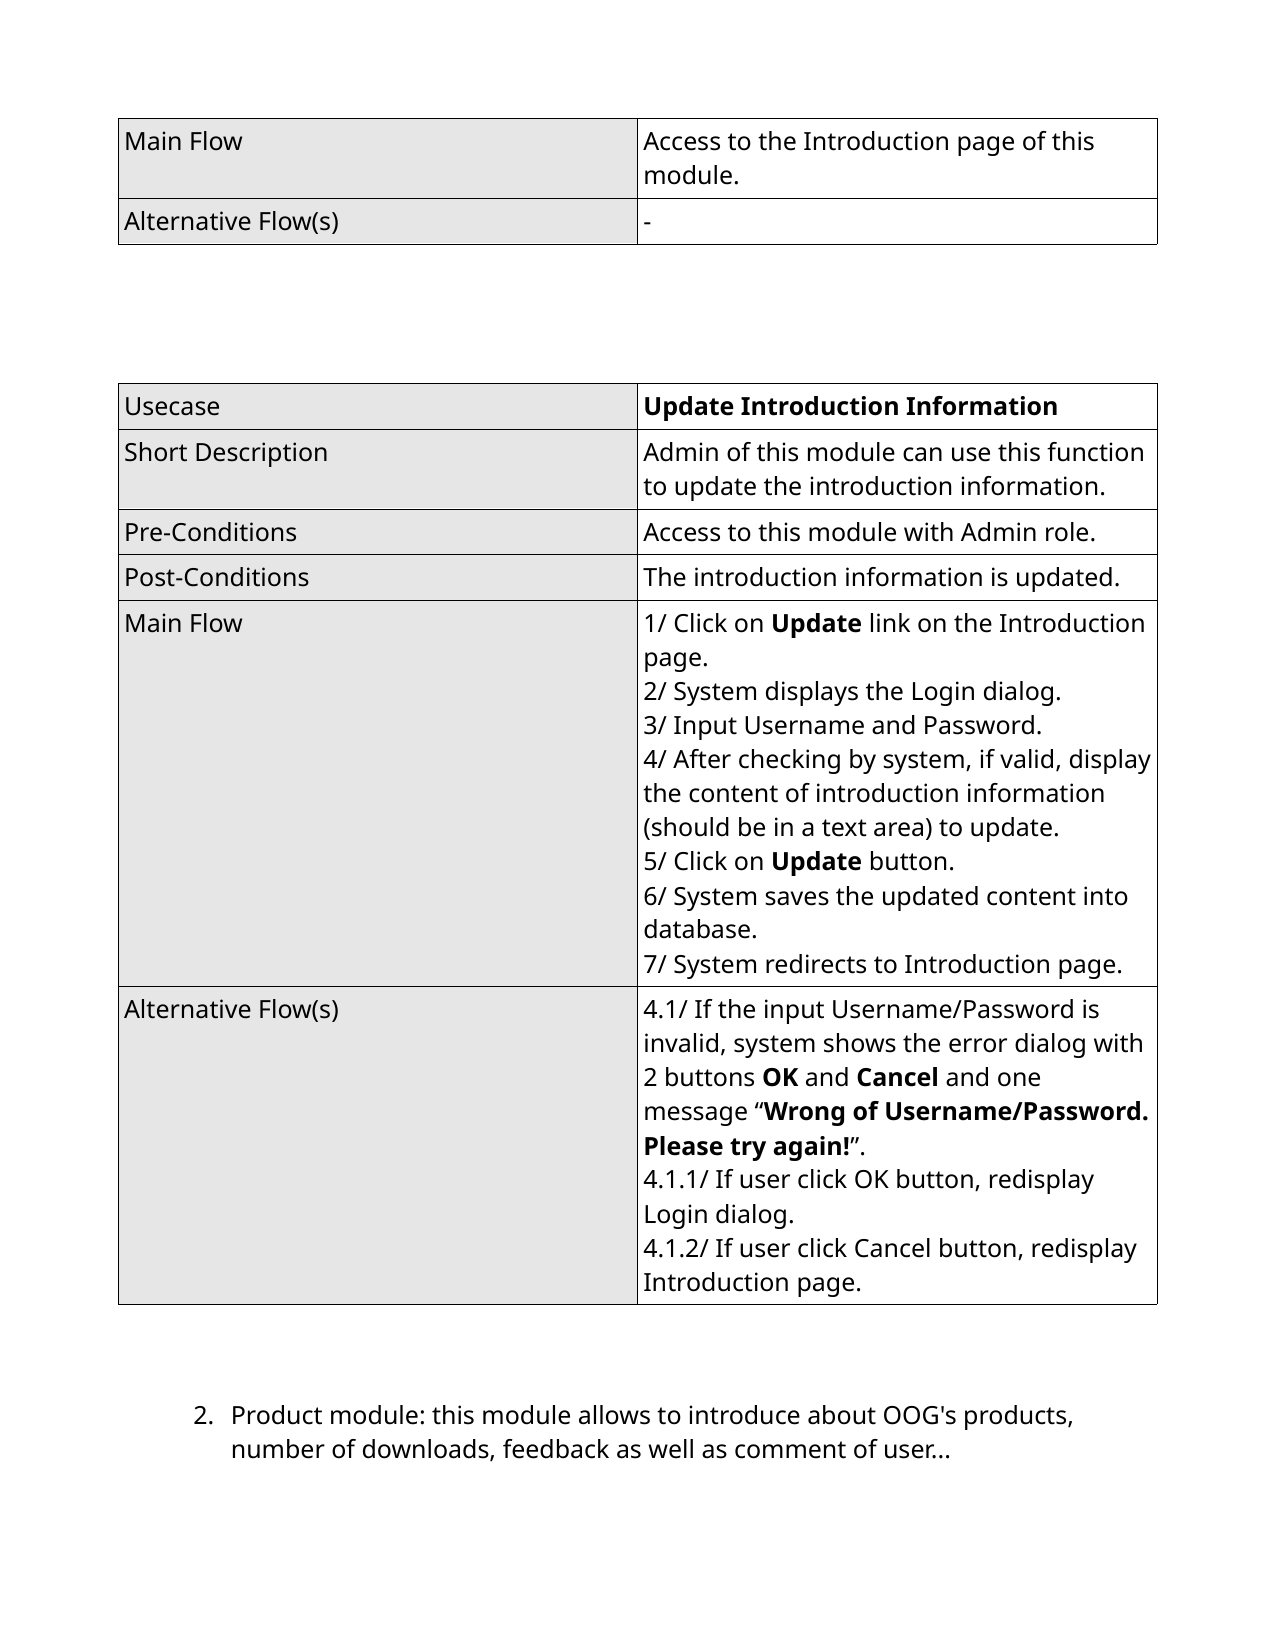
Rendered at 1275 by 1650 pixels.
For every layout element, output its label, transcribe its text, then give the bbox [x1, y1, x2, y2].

table_cell Pre-Conditions [119, 510, 637, 554]
table_cell Access to this module with Admin role. [638, 510, 1157, 554]
list Product module: this module allows to introduce about OOG's products, number of downloads, feedback as well as comment of user... [193, 1397, 1157, 1466]
table_header Usecase [119, 384, 637, 429]
table_cell Access to the Introduction page of this module. [638, 119, 1157, 198]
table_cell Alternative Flow(s) [119, 199, 637, 243]
table_cell - [638, 199, 1157, 243]
table_cell 1/ Click on Update link on the Introduction page. 2/ System displays the Login dialog. 3/ Input Username and Password. 4/ After checking by system, if valid, display the content of introduction information (should be in a text area) to update. 5/ Click on Update button. 6/ System saves the updated content into database. 7/ System redirects to Introduction page. [638, 601, 1157, 986]
table_cell Admin of this module can use this function to update the introduction information. [638, 430, 1157, 508]
table_cell 4.1/ If the input Username/Password is invalid, system shows the error dialog with 2 buttons OK and Cancel and one message “Wrong of Username/Password. Please try again!”. 4.1.1/ If user click OK button, redisplay Login dialog. 4.1.2/ If user click Cancel button, redisplay Introduction page. [638, 987, 1157, 1304]
table_cell Main Flow [119, 119, 637, 198]
table_cell Main Flow [119, 601, 637, 986]
table_cell Post-Conditions [119, 555, 637, 600]
table_header Update Introduction Information [638, 384, 1157, 429]
table_cell Alternative Flow(s) [119, 987, 637, 1304]
table_cell Short Description [119, 430, 637, 508]
table_cell The introduction information is updated. [638, 555, 1157, 600]
